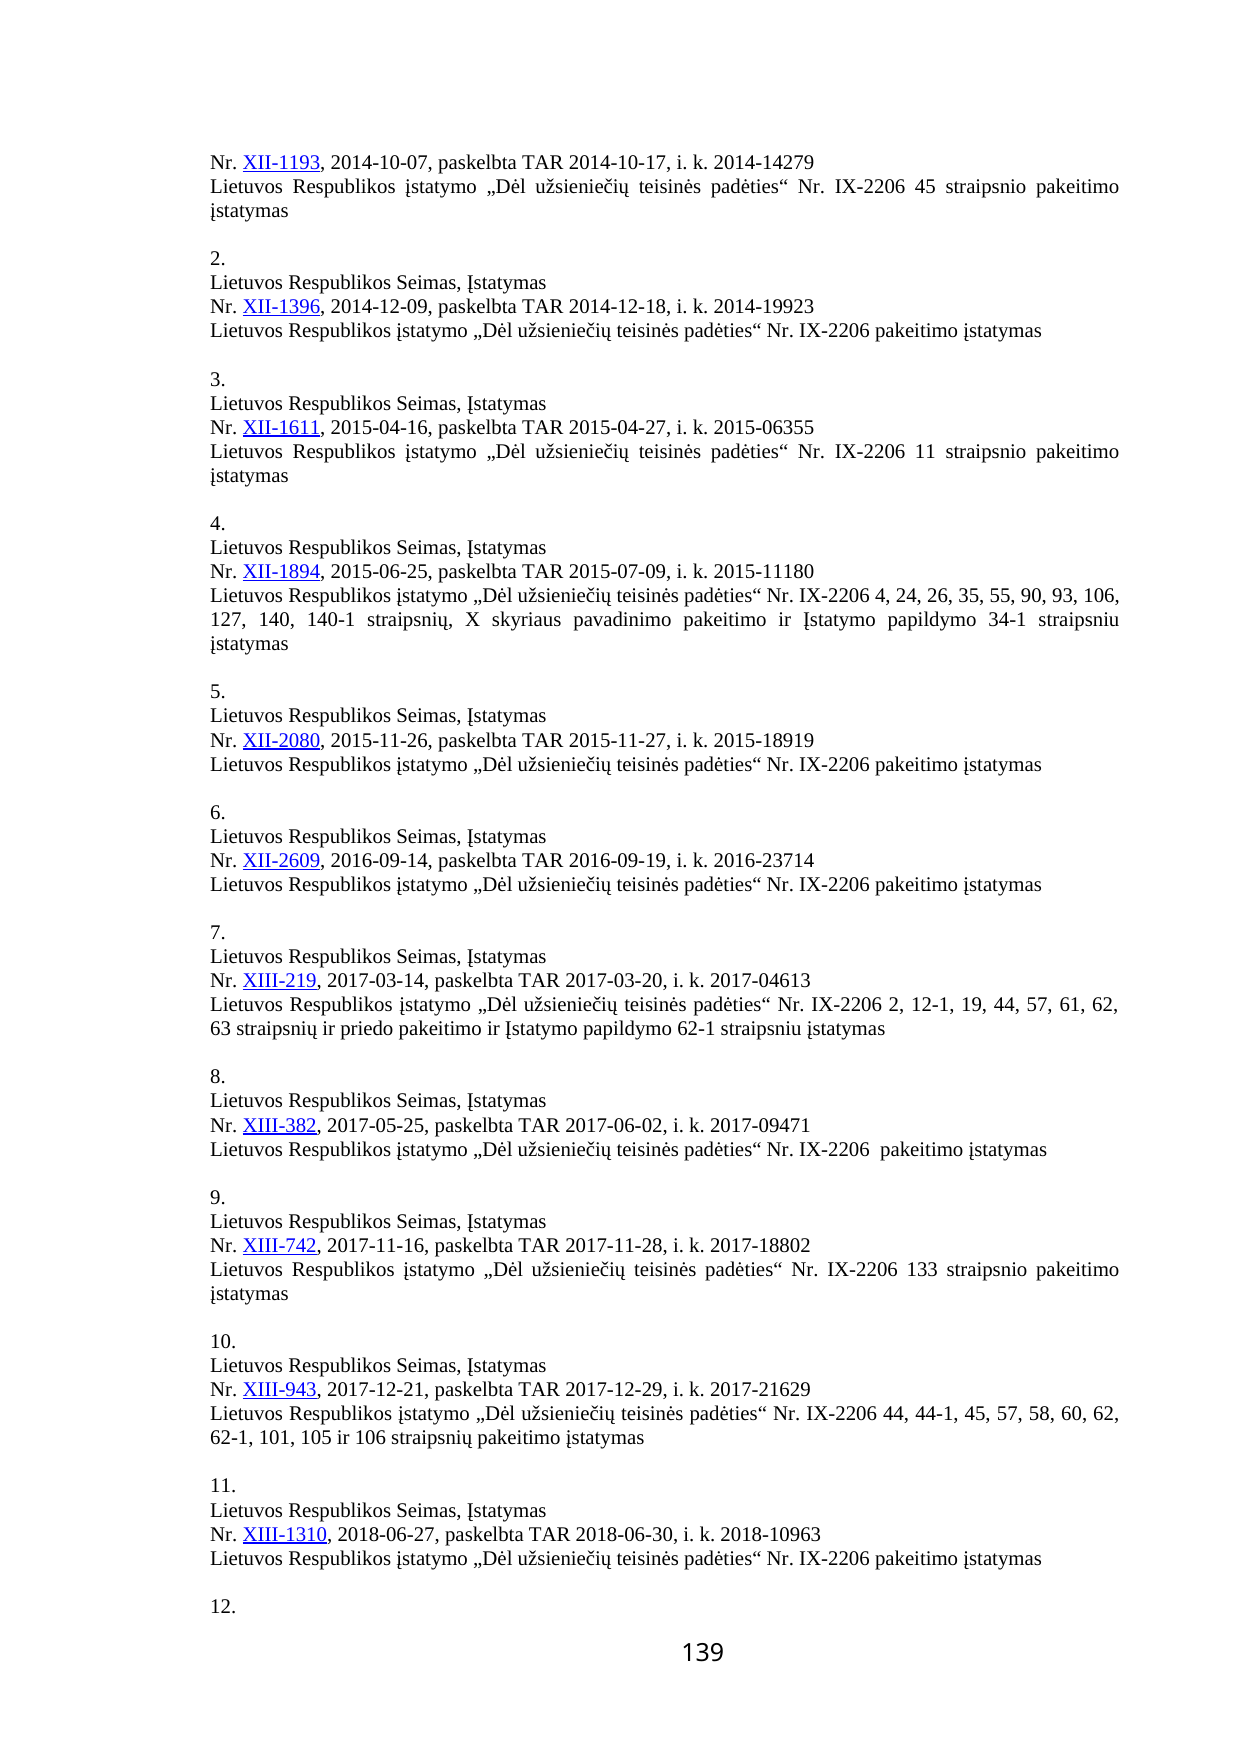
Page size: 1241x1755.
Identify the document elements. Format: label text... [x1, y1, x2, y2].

text 12. [210, 1594, 1120, 1618]
text Nr. XII-2609, 2016-09-14, paskelbta TAR 2016-09-19, i. k. 2016-23714 [210, 848, 1120, 872]
text Lietuvos Respublikos Seimas, Įstatymas [210, 1497, 1120, 1522]
text Lietuvos Respublikos Seimas, Įstatymas [210, 270, 1120, 294]
text Nr. XII-1894, 2015-06-25, paskelbta TAR 2015-07-09, i. k. 2015-11180 [210, 559, 1120, 583]
text Lietuvos Respublikos Seimas, Įstatymas [210, 824, 1120, 848]
text 11. [210, 1473, 1120, 1497]
text 8. [210, 1064, 1120, 1088]
text Nr. XIII-742, 2017-11-16, paskelbta TAR 2017-11-28, i. k. 2017-18802 [210, 1233, 1120, 1257]
text Lietuvos Respublikos įstatymo „Dėl užsieniečių teisinės padėties“ Nr. IX-2206 2, 12-1, 19, 44, 57, 61, 62, 63 straipsnių ir priedo pakeitimo ir Įstatymo papildymo 62-1 straipsniu įstatymas [210, 992, 1120, 1040]
text Lietuvos Respublikos įstatymo „Dėl užsieniečių teisinės padėties“ Nr. IX-2206 pakeitimo įstatymas [210, 1137, 1120, 1161]
text Nr. XII-1193, 2014-10-07, paskelbta TAR 2014-10-17, i. k. 2014-14279 [210, 150, 1120, 174]
text 5. [210, 679, 1120, 703]
text Lietuvos Respublikos įstatymo „Dėl užsieniečių teisinės padėties“ Nr. IX-2206 44, 44-1, 45, 57, 58, 60, 62, 62-1, 101, 105 ir 106 straipsnių pakeitimo įstatymas [210, 1401, 1120, 1449]
text Lietuvos Respublikos įstatymo „Dėl užsieniečių teisinės padėties“ Nr. IX-2206 45 straipsnio pakeitimo įstatymas [210, 174, 1120, 222]
text 10. [210, 1329, 1120, 1353]
text Lietuvos Respublikos Seimas, Įstatymas [210, 391, 1120, 415]
text 7. [210, 920, 1120, 944]
text Lietuvos Respublikos Seimas, Įstatymas [210, 703, 1120, 727]
text Nr. XII-1396, 2014-12-09, paskelbta TAR 2014-12-18, i. k. 2014-19923 [210, 294, 1120, 318]
text Lietuvos Respublikos įstatymo „Dėl užsieniečių teisinės padėties“ Nr. IX-2206 133 straipsnio pakeitimo įstatymas [210, 1257, 1120, 1305]
text 2. [210, 246, 1120, 270]
text Lietuvos Respublikos įstatymo „Dėl užsieniečių teisinės padėties“ Nr. IX-2206 pakeitimo įstatymas [210, 872, 1120, 896]
text Lietuvos Respublikos Seimas, Įstatymas [210, 944, 1120, 968]
text Lietuvos Respublikos įstatymo „Dėl užsieniečių teisinės padėties“ Nr. IX-2206 11 straipsnio pakeitimo įstatymas [210, 439, 1120, 487]
text Lietuvos Respublikos įstatymo „Dėl užsieniečių teisinės padėties“ Nr. IX-2206 pakeitimo įstatymas [210, 1546, 1120, 1570]
text Lietuvos Respublikos įstatymo „Dėl užsieniečių teisinės padėties“ Nr. IX-2206 4, 24, 26, 35, 55, 90, 93, 106, 127, 140, 140-1 straipsnių, X skyriaus pavadinimo pakeitimo ir Įstatymo papildymo 34-1 straipsniu įstatymas [210, 583, 1120, 655]
text Nr. XII-2080, 2015-11-26, paskelbta TAR 2015-11-27, i. k. 2015-18919 [210, 727, 1120, 752]
text Lietuvos Respublikos įstatymo „Dėl užsieniečių teisinės padėties“ Nr. IX-2206 pakeitimo įstatymas [210, 318, 1120, 342]
text 9. [210, 1185, 1120, 1209]
text Nr. XIII-943, 2017-12-21, paskelbta TAR 2017-12-29, i. k. 2017-21629 [210, 1377, 1120, 1401]
text Lietuvos Respublikos Seimas, Įstatymas [210, 1209, 1120, 1233]
text Nr. XIII-382, 2017-05-25, paskelbta TAR 2017-06-02, i. k. 2017-09471 [210, 1112, 1120, 1137]
text Lietuvos Respublikos Seimas, Įstatymas [210, 1353, 1120, 1377]
text Nr. XIII-1310, 2018-06-27, paskelbta TAR 2018-06-30, i. k. 2018-10963 [210, 1522, 1120, 1546]
text Nr. XII-1611, 2015-04-16, paskelbta TAR 2015-04-27, i. k. 2015-06355 [210, 415, 1120, 439]
text Lietuvos Respublikos Seimas, Įstatymas [210, 1088, 1120, 1112]
text 6. [210, 800, 1120, 824]
text Lietuvos Respublikos Seimas, Įstatymas [210, 535, 1120, 559]
text Nr. XIII-219, 2017-03-14, paskelbta TAR 2017-03-20, i. k. 2017-04613 [210, 968, 1120, 992]
text 3. [210, 367, 1120, 391]
text 4. [210, 511, 1120, 535]
text Lietuvos Respublikos įstatymo „Dėl užsieniečių teisinės padėties“ Nr. IX-2206 pakeitimo įstatymas [210, 752, 1120, 776]
